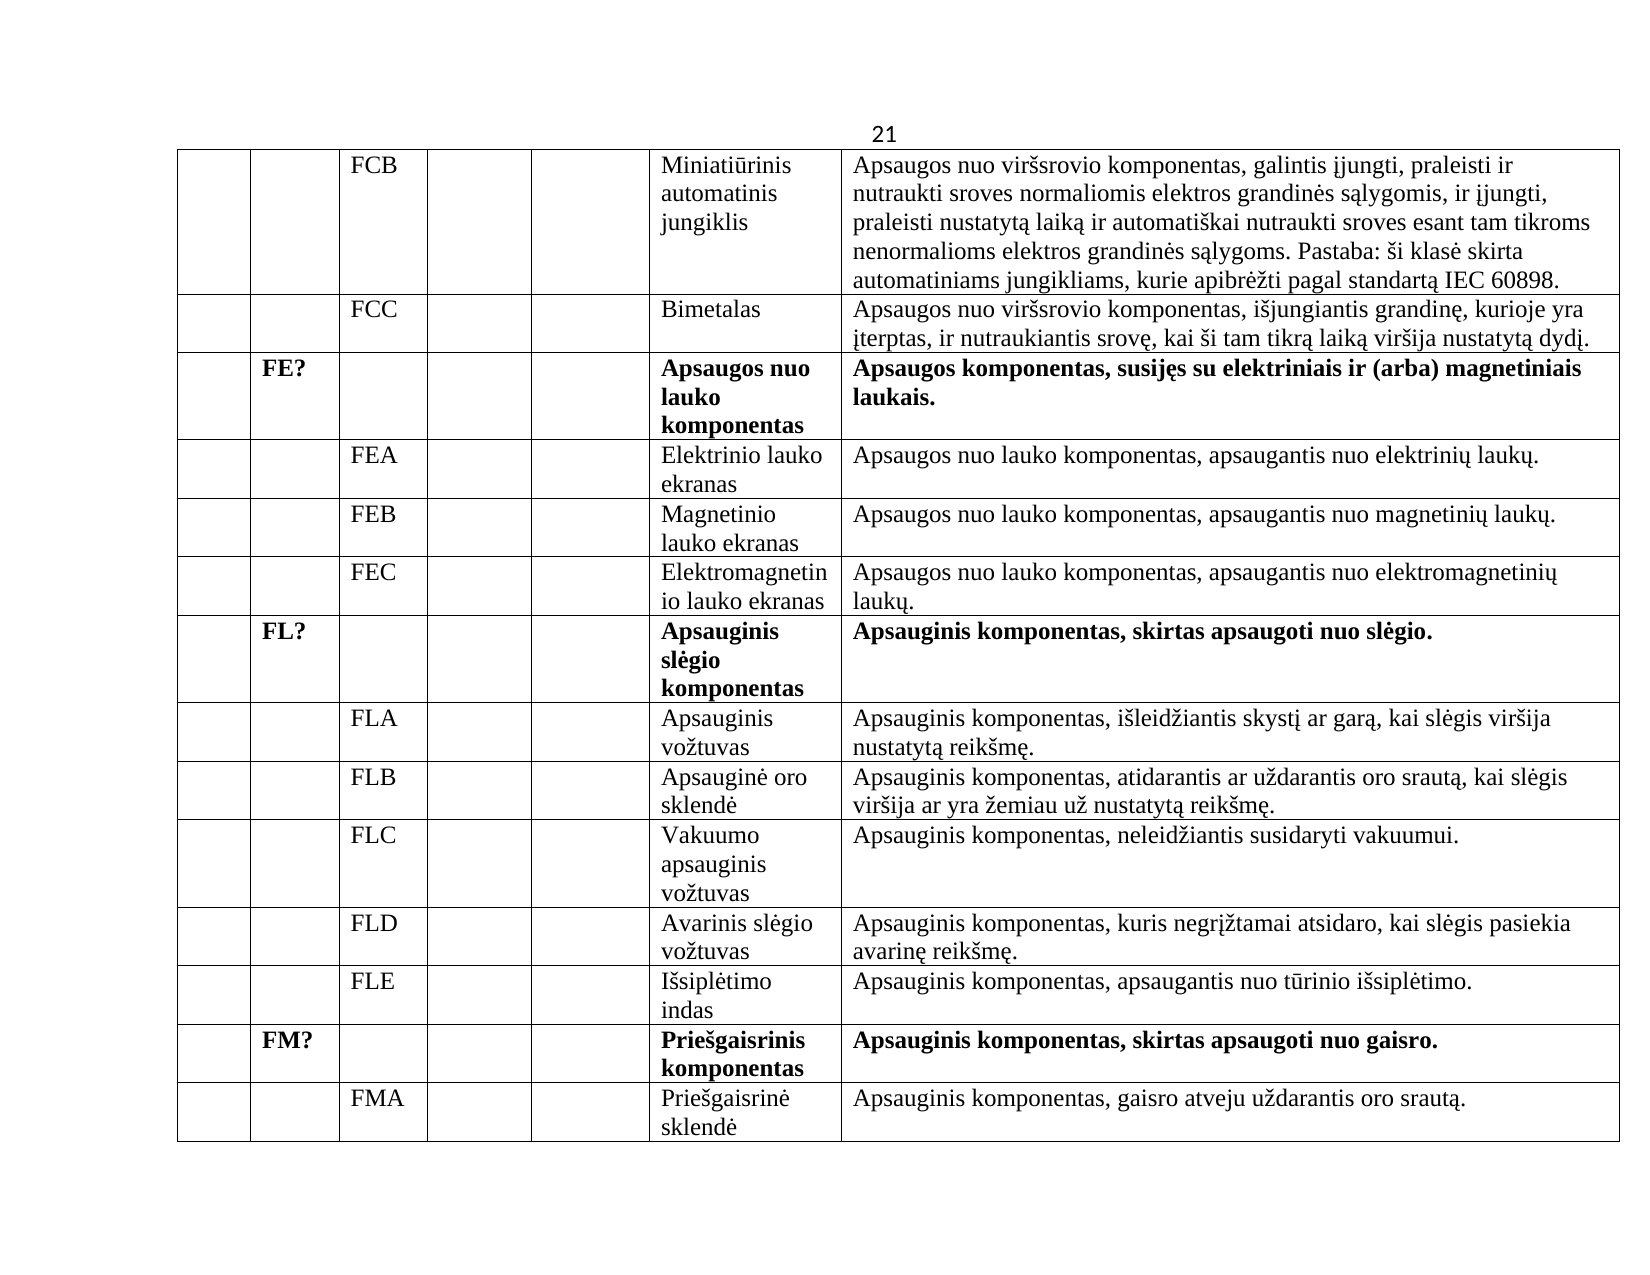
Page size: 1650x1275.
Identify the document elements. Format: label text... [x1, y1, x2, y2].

table_cell Apsauginis slėgio komponentas [650, 616, 841, 702]
table_cell [428, 1025, 531, 1082]
table_cell [532, 295, 649, 352]
table_cell FEA [340, 440, 427, 498]
table_cell [178, 1025, 250, 1082]
table_cell Apsaugos nuo lauko komponentas, apsaugantis nuo elektromagnetinių laukų. [842, 557, 1619, 615]
table_cell [251, 966, 339, 1024]
table_cell Apsaugos nuo lauko komponentas [650, 353, 841, 439]
table_cell Priešgaisrinė sklendė [650, 1083, 841, 1141]
table_cell FM? [251, 1025, 339, 1082]
table_cell Miniatiūrinis automatinis jungiklis [650, 150, 841, 293]
table_cell [532, 762, 649, 819]
table_cell [532, 616, 649, 702]
table_cell [178, 762, 250, 819]
table_cell [178, 557, 250, 615]
table_cell FEC [340, 557, 427, 615]
table_cell [178, 440, 250, 498]
table_cell [428, 557, 531, 615]
table_cell [428, 820, 531, 907]
table_cell Bimetalas [650, 295, 841, 352]
table_cell Apsauginis komponentas, kuris negrįžtamai atsidaro, kai slėgis pasiekia avarinę reikšmę. [842, 908, 1619, 965]
table_cell [532, 966, 649, 1024]
table_cell Apsauginis komponentas, apsaugantis nuo tūrinio išsiplėtimo. [842, 966, 1619, 1024]
table_cell [532, 499, 649, 556]
table_cell Apsauginis komponentas, išleidžiantis skystį ar garą, kai slėgis viršija nustatytą reikšmę. [842, 703, 1619, 761]
table_cell [532, 1025, 649, 1082]
table_cell Apsauginis komponentas, skirtas apsaugoti nuo gaisro. [842, 1025, 1619, 1082]
table_cell [428, 1083, 531, 1141]
table_cell [251, 1083, 339, 1141]
table_cell [178, 966, 250, 1024]
table_cell [532, 1083, 649, 1141]
table_cell Apsaugos nuo viršsrovio komponentas, išjungiantis grandinę, kurioje yra įterptas, ir nutraukiantis srovę, kai ši tam tikrą laiką viršija nustatytą dydį. [842, 295, 1619, 352]
table_cell [178, 908, 250, 965]
table_cell FLB [340, 762, 427, 819]
table_cell FCB [340, 150, 427, 293]
table_cell [178, 1083, 250, 1141]
table_cell Avarinis slėgio vožtuvas [650, 908, 841, 965]
table_cell Apsauginis vožtuvas [650, 703, 841, 761]
table_cell FEB [340, 499, 427, 556]
table_cell [251, 499, 339, 556]
table_cell [532, 703, 649, 761]
table_cell Apsauginis komponentas, neleidžiantis susidaryti vakuumui. [842, 820, 1619, 907]
table_cell [340, 616, 427, 702]
table_cell [532, 440, 649, 498]
table_cell [251, 820, 339, 907]
table_cell [178, 703, 250, 761]
table_cell [428, 499, 531, 556]
table_cell [178, 820, 250, 907]
table_cell [428, 762, 531, 819]
table_cell Magnetinio lauko ekranas [650, 499, 841, 556]
table_cell [178, 499, 250, 556]
table_cell [178, 295, 250, 352]
table_cell FMA [340, 1083, 427, 1141]
table_cell Apsaugos nuo lauko komponentas, apsaugantis nuo magnetinių laukų. [842, 499, 1619, 556]
table_cell [251, 703, 339, 761]
table_cell Apsauginis komponentas, atidarantis ar uždarantis oro srautą, kai slėgis viršija ar yra žemiau už nustatytą reikšmę. [842, 762, 1619, 819]
table_cell Priešgaisrinis komponentas [650, 1025, 841, 1082]
table_cell FLE [340, 966, 427, 1024]
table_cell [532, 820, 649, 907]
table_cell [178, 353, 250, 439]
table_cell [251, 557, 339, 615]
table_cell Apsauginis komponentas, gaisro atveju uždarantis oro srautą. [842, 1083, 1619, 1141]
table_cell [428, 353, 531, 439]
table_cell [428, 616, 531, 702]
table_cell Apsaugos komponentas, susijęs su elektriniais ir (arba) magnetiniais laukais. [842, 353, 1619, 439]
table_cell [428, 295, 531, 352]
table_cell Elektrinio lauko ekranas [650, 440, 841, 498]
table_cell [532, 557, 649, 615]
table_cell Apsauginis komponentas, skirtas apsaugoti nuo slėgio. [842, 616, 1619, 702]
table_cell FLC [340, 820, 427, 907]
table_cell Apsaugos nuo viršsrovio komponentas, galintis įjungti, praleisti ir nutraukti sroves normaliomis elektros grandinės sąlygomis, ir įjungti, praleisti nustatytą laiką ir automatiškai nutraukti sroves esant tam tikroms nenormalioms elektros grandinės sąlygoms. Pastaba: ši klasė skirta automatiniams jungikliams, kurie apibrėžti pagal standartą IEC 60898. [842, 150, 1619, 293]
table_cell [428, 703, 531, 761]
table_cell Elektromagnetinio lauko ekranas [650, 557, 841, 615]
table_cell [251, 908, 339, 965]
table_cell Vakuumo apsauginis vožtuvas [650, 820, 841, 907]
table_cell FE? [251, 353, 339, 439]
table_cell [532, 150, 649, 293]
table_cell FL? [251, 616, 339, 702]
table_cell [340, 353, 427, 439]
table_cell [178, 150, 250, 293]
table_cell [428, 966, 531, 1024]
table_cell [428, 908, 531, 965]
table_cell [251, 762, 339, 819]
table_cell [251, 150, 339, 293]
table_cell [428, 150, 531, 293]
table_cell Apsauginė oro sklendė [650, 762, 841, 819]
table_cell [340, 1025, 427, 1082]
table_cell [532, 353, 649, 439]
table_cell [428, 440, 531, 498]
table_cell FLA [340, 703, 427, 761]
table_cell FLD [340, 908, 427, 965]
table_cell [251, 295, 339, 352]
table_cell [251, 440, 339, 498]
table_cell [178, 616, 250, 702]
table_cell [532, 908, 649, 965]
table_cell FCC [340, 295, 427, 352]
table_cell Apsaugos nuo lauko komponentas, apsaugantis nuo elektrinių laukų. [842, 440, 1619, 498]
table_cell Išsiplėtimo indas [650, 966, 841, 1024]
